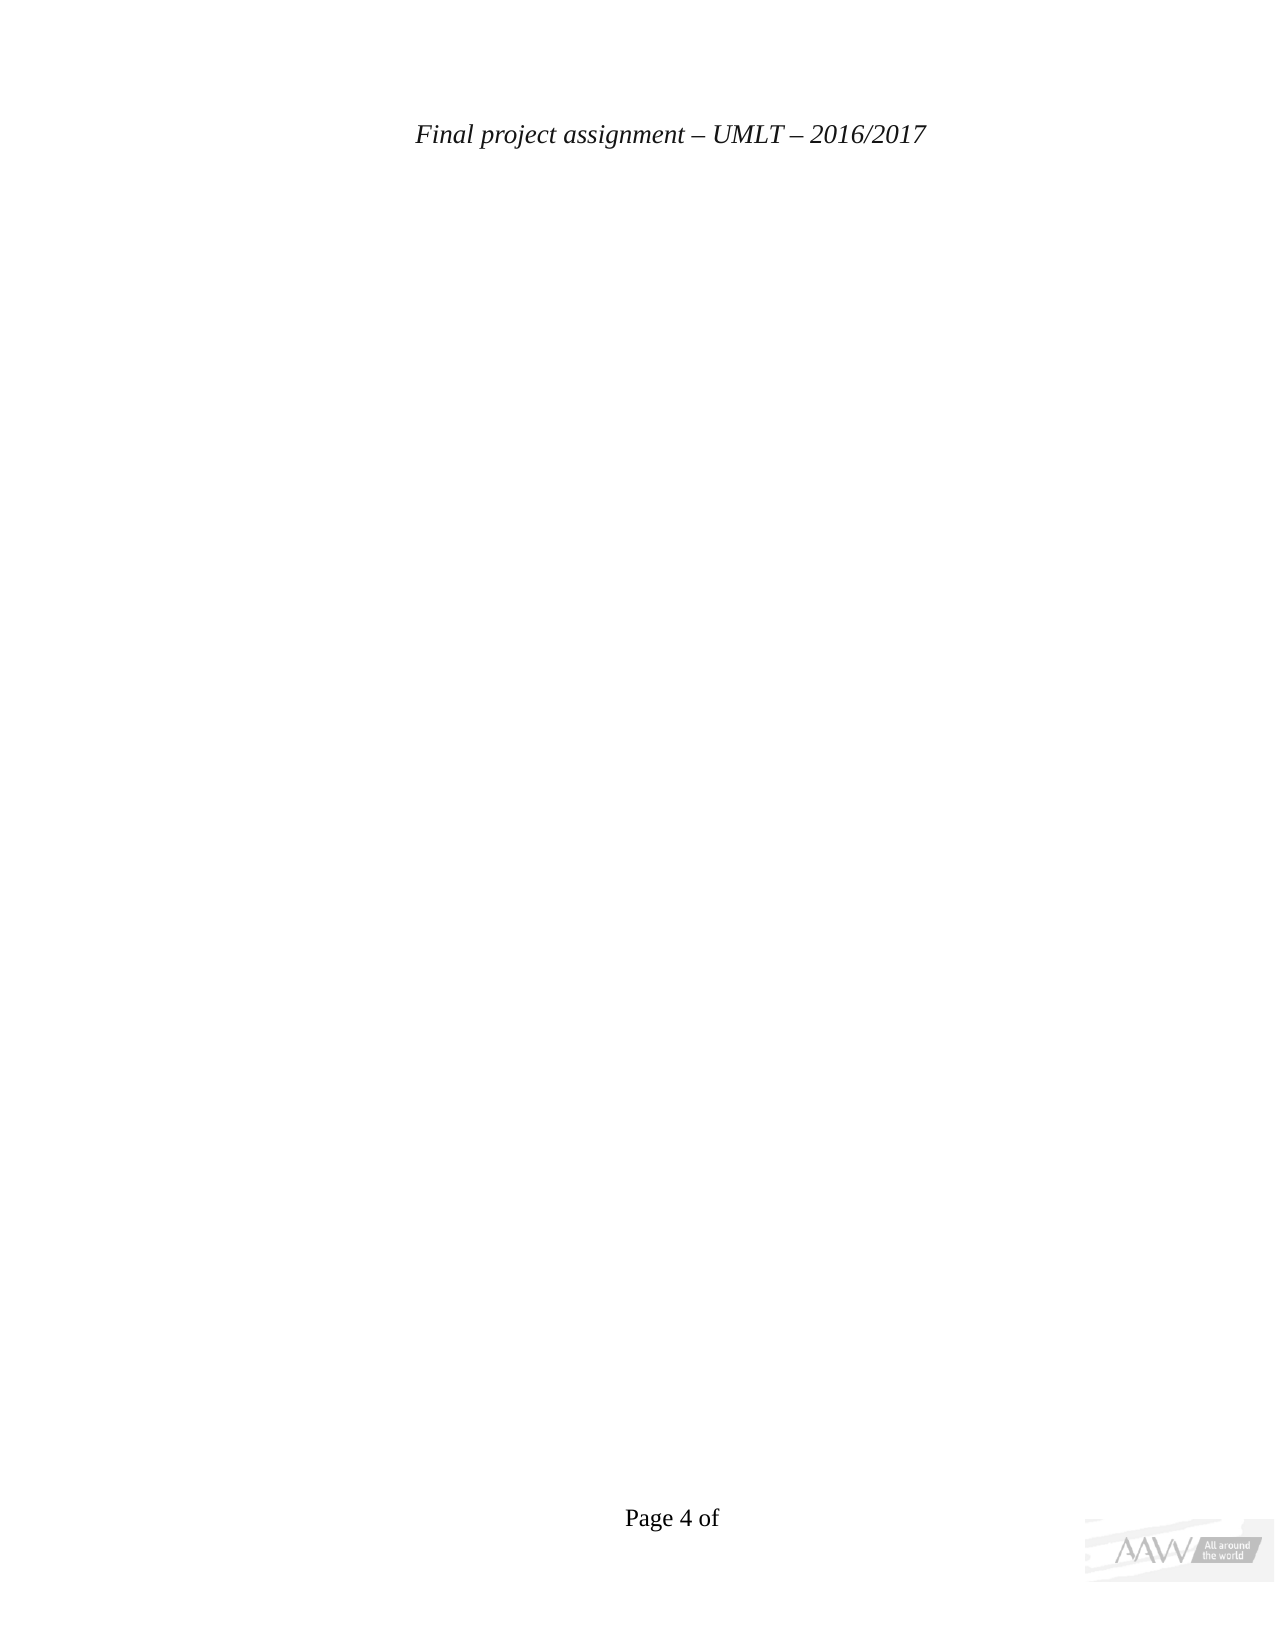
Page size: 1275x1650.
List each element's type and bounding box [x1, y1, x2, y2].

picture [1085, 1519, 1275, 1582]
